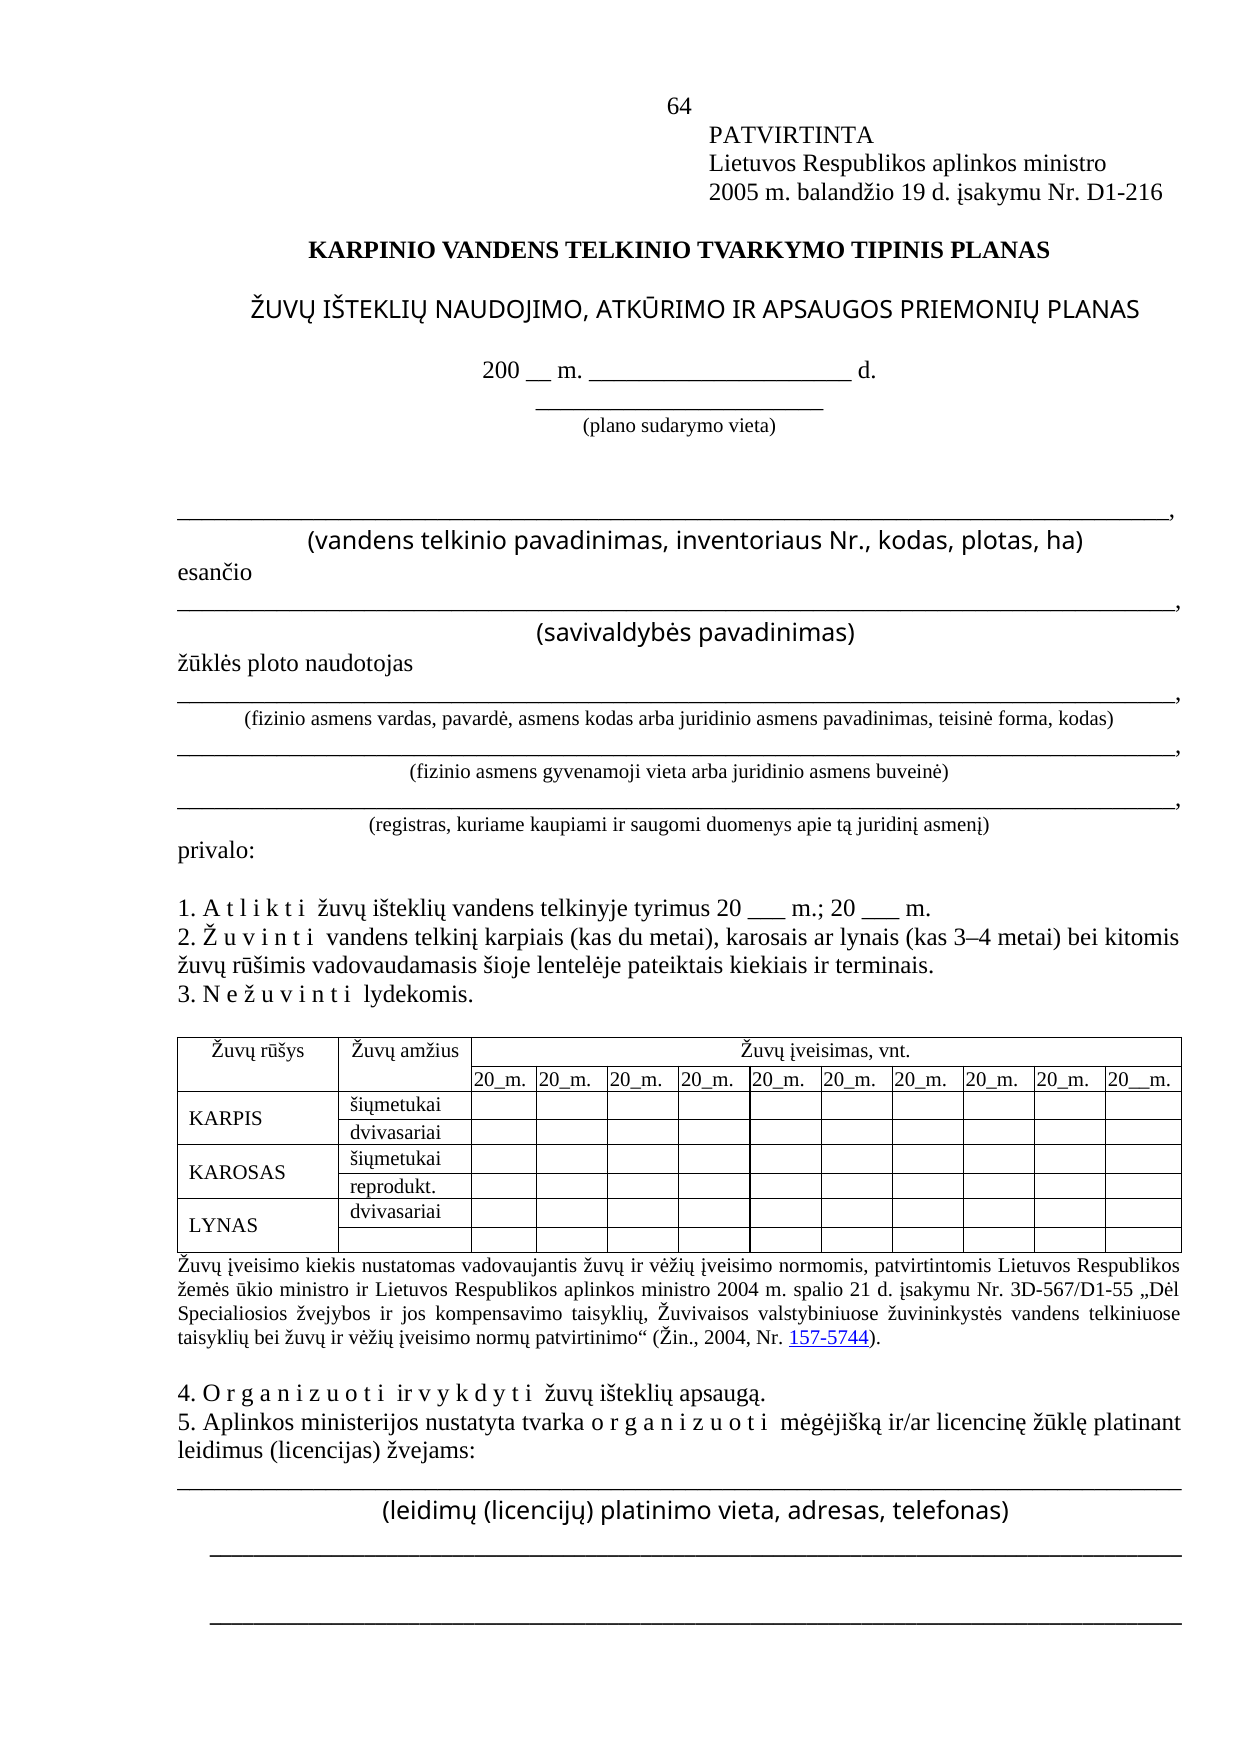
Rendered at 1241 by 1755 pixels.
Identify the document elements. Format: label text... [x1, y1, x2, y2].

table_cell [1035, 1199, 1105, 1227]
table_cell [608, 1228, 678, 1252]
table_cell [608, 1174, 678, 1198]
table_cell [1035, 1174, 1105, 1198]
text privalo: [177, 836, 1181, 864]
table_cell 20_m. [893, 1067, 963, 1091]
table_cell [1035, 1145, 1105, 1173]
text , [177, 494, 1181, 523]
table_cell [537, 1228, 607, 1252]
text , [177, 586, 1181, 614]
text 4. Organizuoti ir vykdyti žuvų išteklių apsaugą. [177, 1378, 1181, 1407]
table_cell [339, 1228, 471, 1252]
table_cell [537, 1145, 607, 1173]
table_cell 20_m. [1035, 1067, 1105, 1091]
table_cell 20_m. [822, 1067, 892, 1091]
table_cell [751, 1120, 821, 1144]
table_cell 20__m. [1106, 1067, 1181, 1091]
text (fizinio asmens gyvenamoji vieta arba juridinio asmens buveinė) [177, 759, 1181, 783]
table_cell [822, 1092, 892, 1119]
table_cell [679, 1228, 749, 1252]
text 5. Aplinkos ministerijos nustatyta tvarka organizuoti mėgėjišką ir/ar licencinę žūklę platinant leidimus (licencijas) žvejams: [177, 1407, 1181, 1464]
table_cell 20_m. [751, 1067, 821, 1091]
table_cell [893, 1120, 963, 1144]
text (fizinio asmens vardas, pavardė, asmens kodas arba juridinio asmens pavadinimas, teisinė forma, kodas) [177, 706, 1181, 730]
table_cell LYNAS [178, 1199, 338, 1252]
table_cell [1106, 1092, 1181, 1119]
text 2005 m. balandžio 19 d. įsakymu Nr. D1-216 [177, 177, 1181, 206]
table_cell [537, 1092, 607, 1119]
table_cell [893, 1092, 963, 1119]
table_cell [1106, 1174, 1181, 1198]
table_cell [608, 1120, 678, 1144]
table_cell 20_m. [537, 1067, 607, 1091]
table_header Žuvų amžius [339, 1038, 471, 1091]
table_cell [472, 1120, 536, 1144]
text 3. Nežuvinti lydekomis. [177, 979, 1181, 1008]
table_cell [472, 1174, 536, 1198]
table_cell [1106, 1145, 1181, 1173]
table_cell [679, 1145, 749, 1173]
table_header Žuvų rūšys [178, 1038, 338, 1091]
text , [177, 730, 1181, 759]
table_cell [822, 1120, 892, 1144]
text (leidimų (licencijų) platinimo vieta, adresas, telefonas) [177, 1493, 1181, 1527]
table_cell [608, 1145, 678, 1173]
table_cell [537, 1120, 607, 1144]
text PATVIRTINTA [177, 120, 1181, 148]
table_cell KAROSAS [178, 1145, 338, 1198]
table_cell [964, 1092, 1034, 1119]
text esančio [177, 557, 1181, 586]
table_cell [822, 1145, 892, 1173]
table_cell [964, 1199, 1034, 1227]
text (registras, kuriame kaupiami ir saugomi duomenys apie tą juridinį asmenį) [177, 812, 1181, 836]
table_cell 20_m. [608, 1067, 678, 1091]
table_cell dvivasariai [339, 1199, 471, 1227]
text 2. Žuvinti vandens telkinį karpiais (kas du metai), karosais ar lynais (kas 3–4 metai) bei kitomis žuvų rūšimis vadovaudamasis šioje lentelėje pateiktais kiekiais ir terminais. [177, 922, 1181, 979]
table_cell [751, 1228, 821, 1252]
table_cell [679, 1174, 749, 1198]
table_cell [964, 1145, 1034, 1173]
table_cell [893, 1174, 963, 1198]
table_cell [893, 1199, 963, 1227]
table_cell [893, 1145, 963, 1173]
table_cell [893, 1228, 963, 1252]
table_cell 20_m. [679, 1067, 749, 1091]
table_cell [1035, 1228, 1105, 1252]
table_cell reprodukt. [339, 1174, 471, 1198]
table_cell [822, 1199, 892, 1227]
table_cell [679, 1199, 749, 1227]
table_cell 20_m. [472, 1067, 536, 1091]
table_cell [751, 1092, 821, 1119]
table_cell 20_m. [964, 1067, 1034, 1091]
table_cell [1106, 1228, 1181, 1252]
table_cell [608, 1092, 678, 1119]
text Žuvų įveisimo kiekis nustatomas vadovaujantis žuvų ir vėžių įveisimo normomis, patvirtintomis Lietuvos Respublikos žemės ūkio ministro ir Lietuvos Respublikos aplinkos ministro 2004 m. spalio 21 d. įsakymu Nr. 3D-567/D1-55 „Dėl Specialiosios žvejybos ir jos kompensavimo taisyklių, Žuvivaisos valstybiniuose žuvininkystės vandens telkiniuose taisyklių bei žuvų ir vėžių įveisimo normų patvirtinimo“ (Žin., 2004, Nr. 157-5744). [177, 1253, 1181, 1349]
table_cell [679, 1120, 749, 1144]
table_cell [751, 1199, 821, 1227]
table_cell [1035, 1092, 1105, 1119]
table_header Žuvų įveisimas, vnt. [472, 1038, 1181, 1066]
text ŽUVŲ IŠTEKLIŲ NAUDOJIMO, ATKŪRIMO IR APSAUGOS PRIeMONIŲ planas [177, 292, 1181, 326]
table_cell [751, 1174, 821, 1198]
text , [177, 783, 1181, 812]
table_cell šiųmetukai [339, 1145, 471, 1173]
table_cell [472, 1145, 536, 1173]
table_cell [1106, 1199, 1181, 1227]
table_cell [472, 1199, 536, 1227]
table_cell dvivasariai [339, 1120, 471, 1144]
table_cell [964, 1228, 1034, 1252]
table_cell [679, 1092, 749, 1119]
table_cell [472, 1092, 536, 1119]
text 200 __ m. _____________________ d. [177, 355, 1181, 384]
table_cell [1035, 1120, 1105, 1144]
table_cell [822, 1228, 892, 1252]
table_cell [472, 1228, 536, 1252]
table_cell [608, 1199, 678, 1227]
table_cell [964, 1174, 1034, 1198]
table_cell [822, 1174, 892, 1198]
text , [177, 677, 1181, 706]
table_cell [537, 1174, 607, 1198]
text (vandens telkinio pavadinimas, inventoriaus Nr., kodas, plotas, ha) [177, 523, 1181, 557]
table_cell šiųmetukai [339, 1092, 471, 1119]
text KARPINIO VANDENS TELKINIO TVARKYMO TIPINIS PLANAS [177, 235, 1181, 263]
table_cell KARPIS [178, 1092, 338, 1144]
text žūklės ploto naudotojas [177, 648, 1181, 677]
text (savivaldybės pavadinimas) [177, 614, 1181, 648]
table_cell [964, 1120, 1034, 1144]
text (plano sudarymo vieta) [177, 412, 1181, 437]
text _______________________ [177, 384, 1181, 412]
text Lietuvos Respublikos aplinkos ministro [177, 148, 1181, 177]
table_cell [751, 1145, 821, 1173]
text 1. Atlikti žuvų išteklių vandens telkinyje tyrimus 20 ___ m.; 20 ___ m. [177, 893, 1181, 922]
table_cell [1106, 1120, 1181, 1144]
table_cell [537, 1199, 607, 1227]
